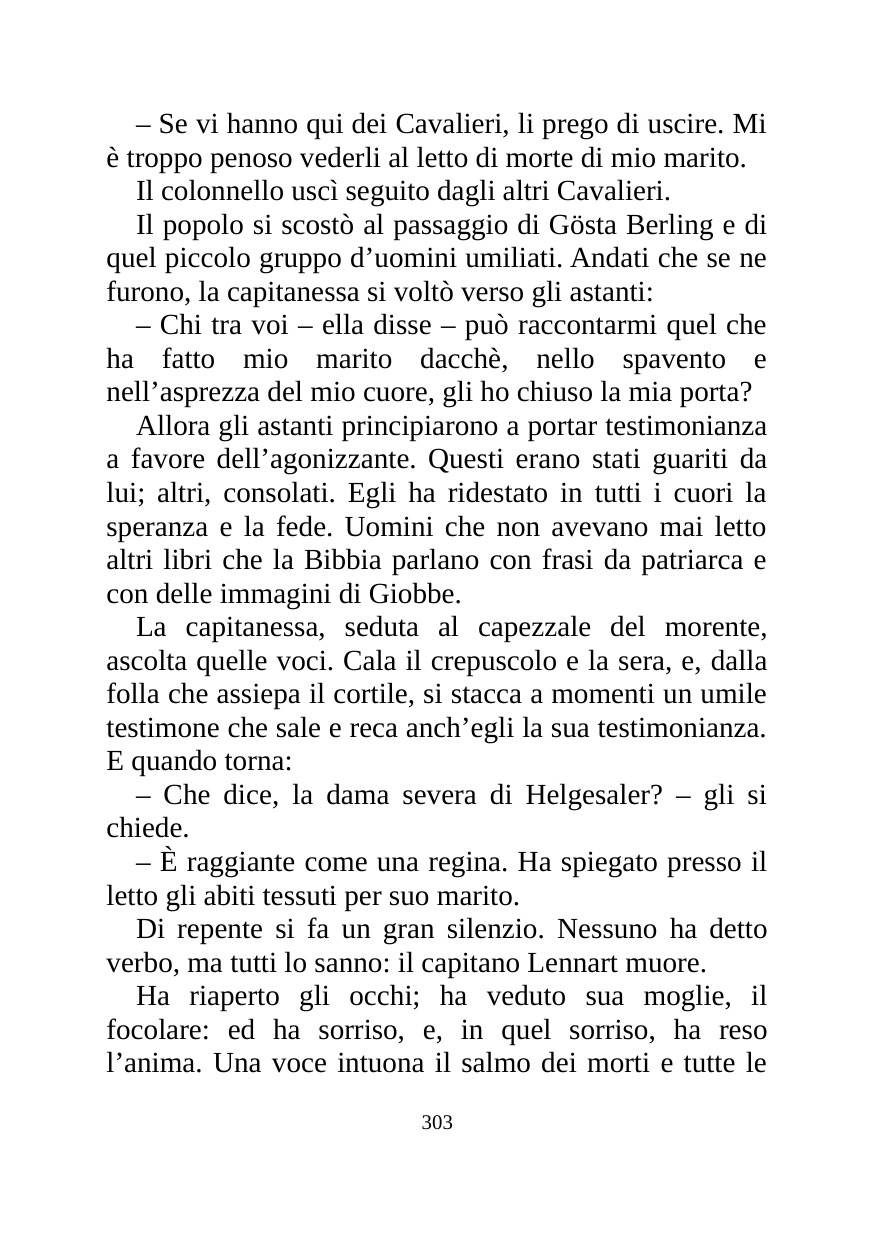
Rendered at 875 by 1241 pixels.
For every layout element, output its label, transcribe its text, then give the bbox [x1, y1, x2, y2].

text – Chi tra voi – ella disse – può raccontarmi quel che ha fatto mio marito dacchè, nello spavento e nell’asprezza del mio cuore, gli ho chiuso la mia porta? [106, 307, 768, 408]
text – Se vi hanno qui dei Cavalieri, li prego di uscire. Mi è troppo penoso vederli al letto di morte di mio marito. [106, 106, 768, 173]
text Ha riaperto gli occhi; ha veduto sua moglie, il focolare: ed ha sorriso, e, in quel sorriso, ha reso l’anima. Una voce intuona il salmo dei morti e tutte le [106, 978, 768, 1079]
text Allora gli astanti principiarono a portar testimonianza a favore dell’agonizzante. Questi erano stati guariti da lui; altri, consolati. Egli ha ridestato in tutti i cuori la speranza e la fede. Uomini che non avevano mai letto altri libri che la Bibbia parlano con frasi da patriarca e con delle immagini di Giobbe. [106, 408, 768, 609]
text Il popolo si scostò al passaggio di Gösta Berling e di quel piccolo gruppo d’uomini umiliati. Andati che se ne furono, la capitanessa si voltò verso gli astanti: [106, 207, 768, 307]
text – È raggiante come una regina. Ha spiegato presso il letto gli abiti tessuti per suo marito. [106, 844, 768, 911]
text La capitanessa, seduta al capezzale del morente, ascolta quelle voci. Cala il crepuscolo e la sera, e, dalla folla che assiepa il cortile, si stacca a momenti un umile testimone che sale e reca anch’egli la sua testimonianza. E quando torna: [106, 609, 768, 777]
text – Che dice, la dama severa di Helgesaler? – gli si chiede. [106, 777, 768, 844]
text Il colonnello uscì seguito dagli altri Cavalieri. [106, 173, 768, 207]
text Di repente si fa un gran silenzio. Nessuno ha detto verbo, ma tutti lo sanno: il capitano Lennart muore. [106, 911, 768, 978]
